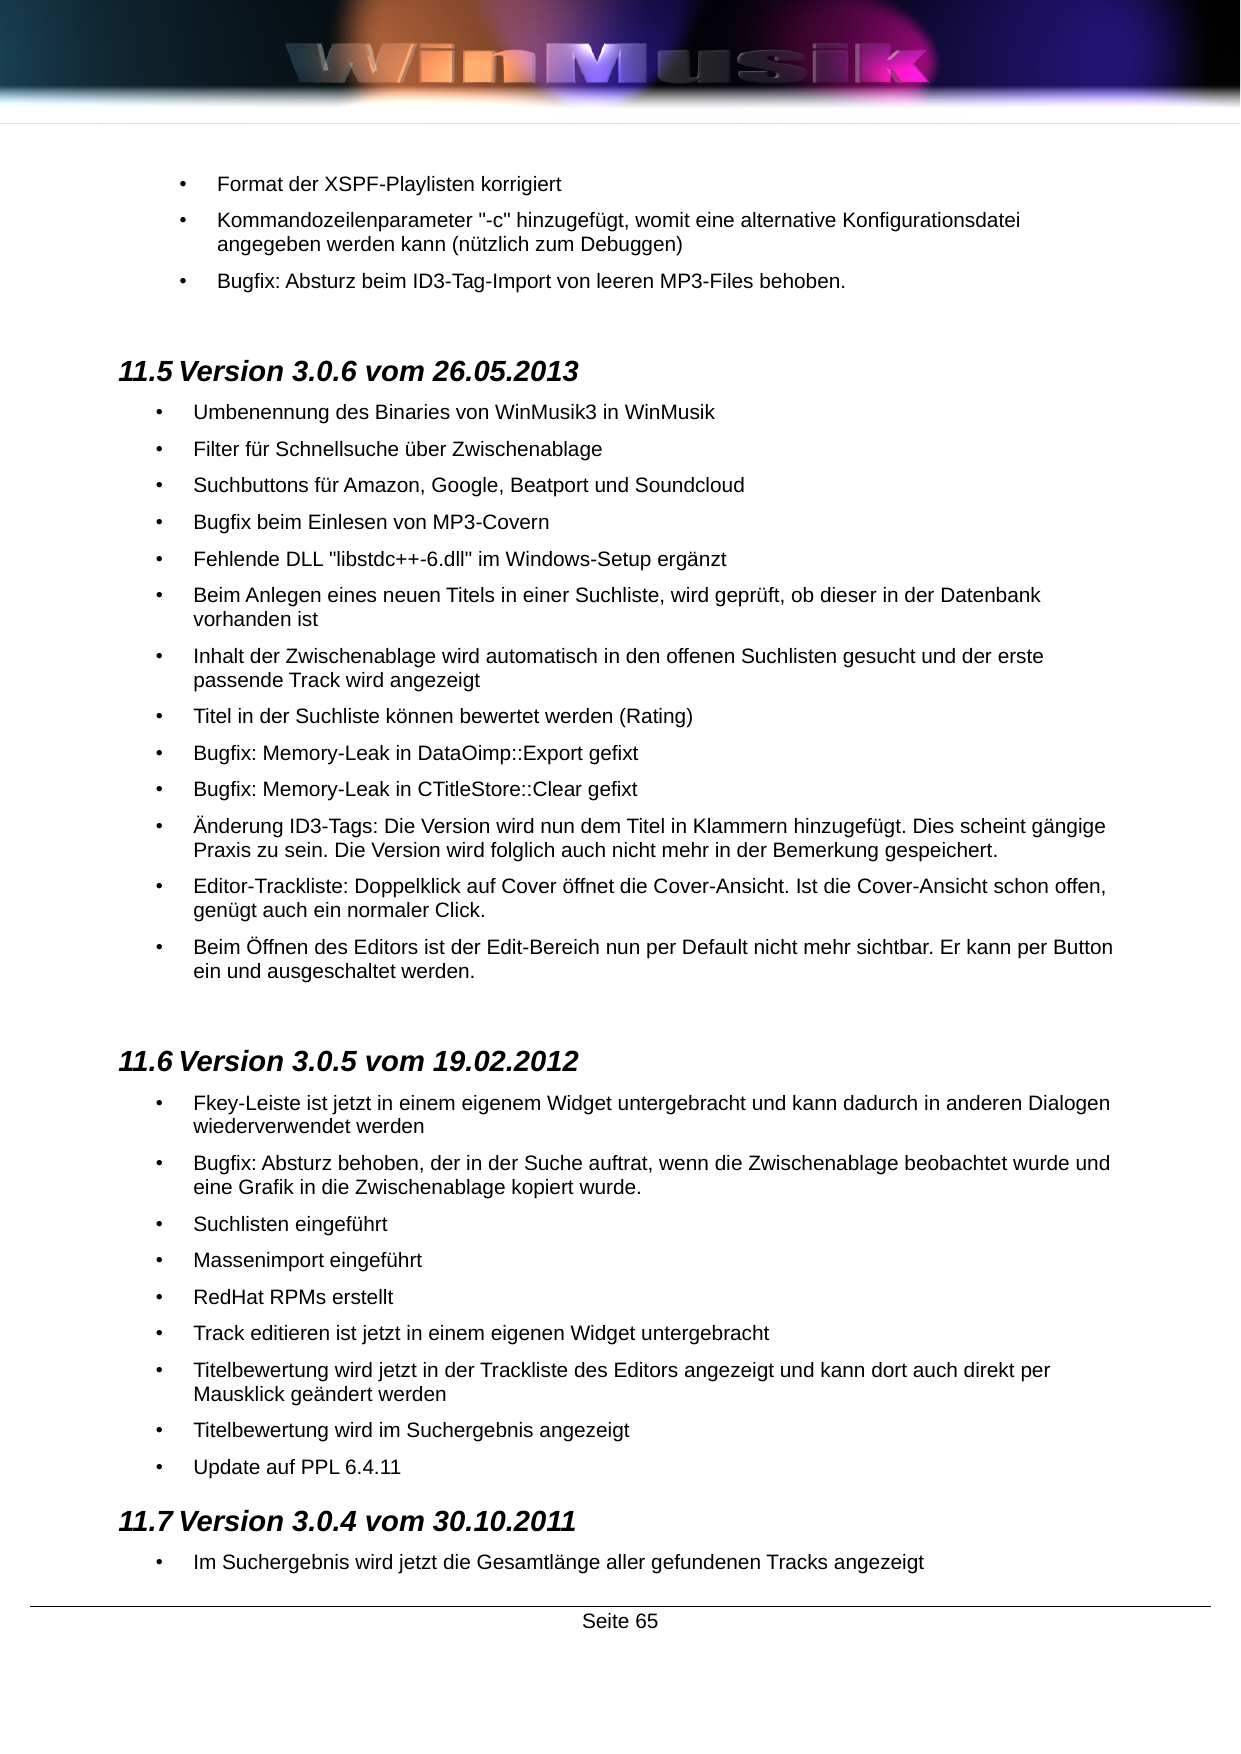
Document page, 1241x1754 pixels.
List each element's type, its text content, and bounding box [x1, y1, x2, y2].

list Änderung ID3-Tags: Die Version wird nun dem Titel in Klammern hinzugefügt. Dies scheint gängige Praxis zu sein. Die Version wird folglich auch nicht mehr in der Bemerkung gespeichert. [156, 814, 1122, 862]
list Titelbewertung wird jetzt in der Trackliste des Editors angezeigt und kann dort auch direkt per Mausklick geändert werden [156, 1358, 1122, 1406]
list Im Suchergebnis wird jetzt die Gesamtlänge aller gefundenen Tracks angezeigt [156, 1550, 1122, 1574]
subtitle Version 3.0.6 vom 26.05.2013 [118, 354, 1122, 388]
list Massenimport eingeführt [156, 1248, 1122, 1272]
subtitle Version 3.0.4 vom 30.10.2011 [118, 1504, 1122, 1537]
list Beim Öffnen des Editors ist der Edit-Bereich nun per Default nicht mehr sichtbar. Er kann per Button ein und ausgeschaltet werden. [156, 935, 1122, 983]
list Bugfix: Absturz behoben, der in der Suche auftrat, wenn die Zwischenablage beobachtet wurde und eine Grafik in die Zwischenablage kopiert wurde. [156, 1151, 1122, 1199]
list Inhalt der Zwischenablage wird automatisch in den offenen Suchlisten gesucht und der erste passende Track wird angezeigt [156, 643, 1122, 692]
list Suchlisten eingeführt [156, 1211, 1122, 1235]
list Bugfix: Memory-Leak in DataOimp::Export gefixt [156, 741, 1122, 765]
list Fehlende DLL "libstdc++-6.dll" im Windows-Setup ergänzt [156, 546, 1122, 571]
list Titelbewertung wird im Suchergebnis angezeigt [156, 1418, 1122, 1442]
subtitle Version 3.0.5 vom 19.02.2012 [118, 1044, 1122, 1078]
list Beim Anlegen eines neuen Titels in einer Suchliste, wird geprüft, ob dieser in der Datenbank vorhanden ist [156, 583, 1122, 631]
list Update auf PPL 6.4.11 [156, 1455, 1122, 1479]
list RedHat RPMs erstellt [156, 1284, 1122, 1308]
list Editor-Trackliste: Doppelklick auf Cover öffnet die Cover-Ansicht. Ist die Cover-Ansicht schon offen, genügt auch ein normaler Click. [156, 874, 1122, 922]
list Titel in der Suchliste können bewertet werden (Rating) [156, 704, 1122, 728]
list Kommandozeilenparameter "-c" hinzugefügt, womit eine alternative Konfigurationsdatei angegeben werden kann (nützlich zum Debuggen) [179, 208, 1122, 256]
list Track editieren ist jetzt in einem eigenen Widget untergebracht [156, 1321, 1122, 1345]
list Filter für Schnellsuche über Zwischenablage [156, 437, 1122, 461]
list Fkey-Leiste ist jetzt in einem eigenem Widget untergebracht und kann dadurch in anderen Dialogen wiederverwendet werden [156, 1090, 1122, 1138]
list Suchbuttons für Amazon, Google, Beatport und Soundcloud [156, 473, 1122, 497]
list Format der XSPF-Playlisten korrigiert [179, 172, 1122, 196]
list Bugfix: Absturz beim ID3-Tag-Import von leeren MP3-Files behoben. [179, 269, 1122, 293]
list Bugfix: Memory-Leak in CTitleStore::Clear gefixt [156, 777, 1122, 801]
list Bugfix beim Einlesen von MP3-Covern [156, 510, 1122, 534]
list Umbenennung des Binaries von WinMusik3 in WinMusik [156, 400, 1122, 424]
